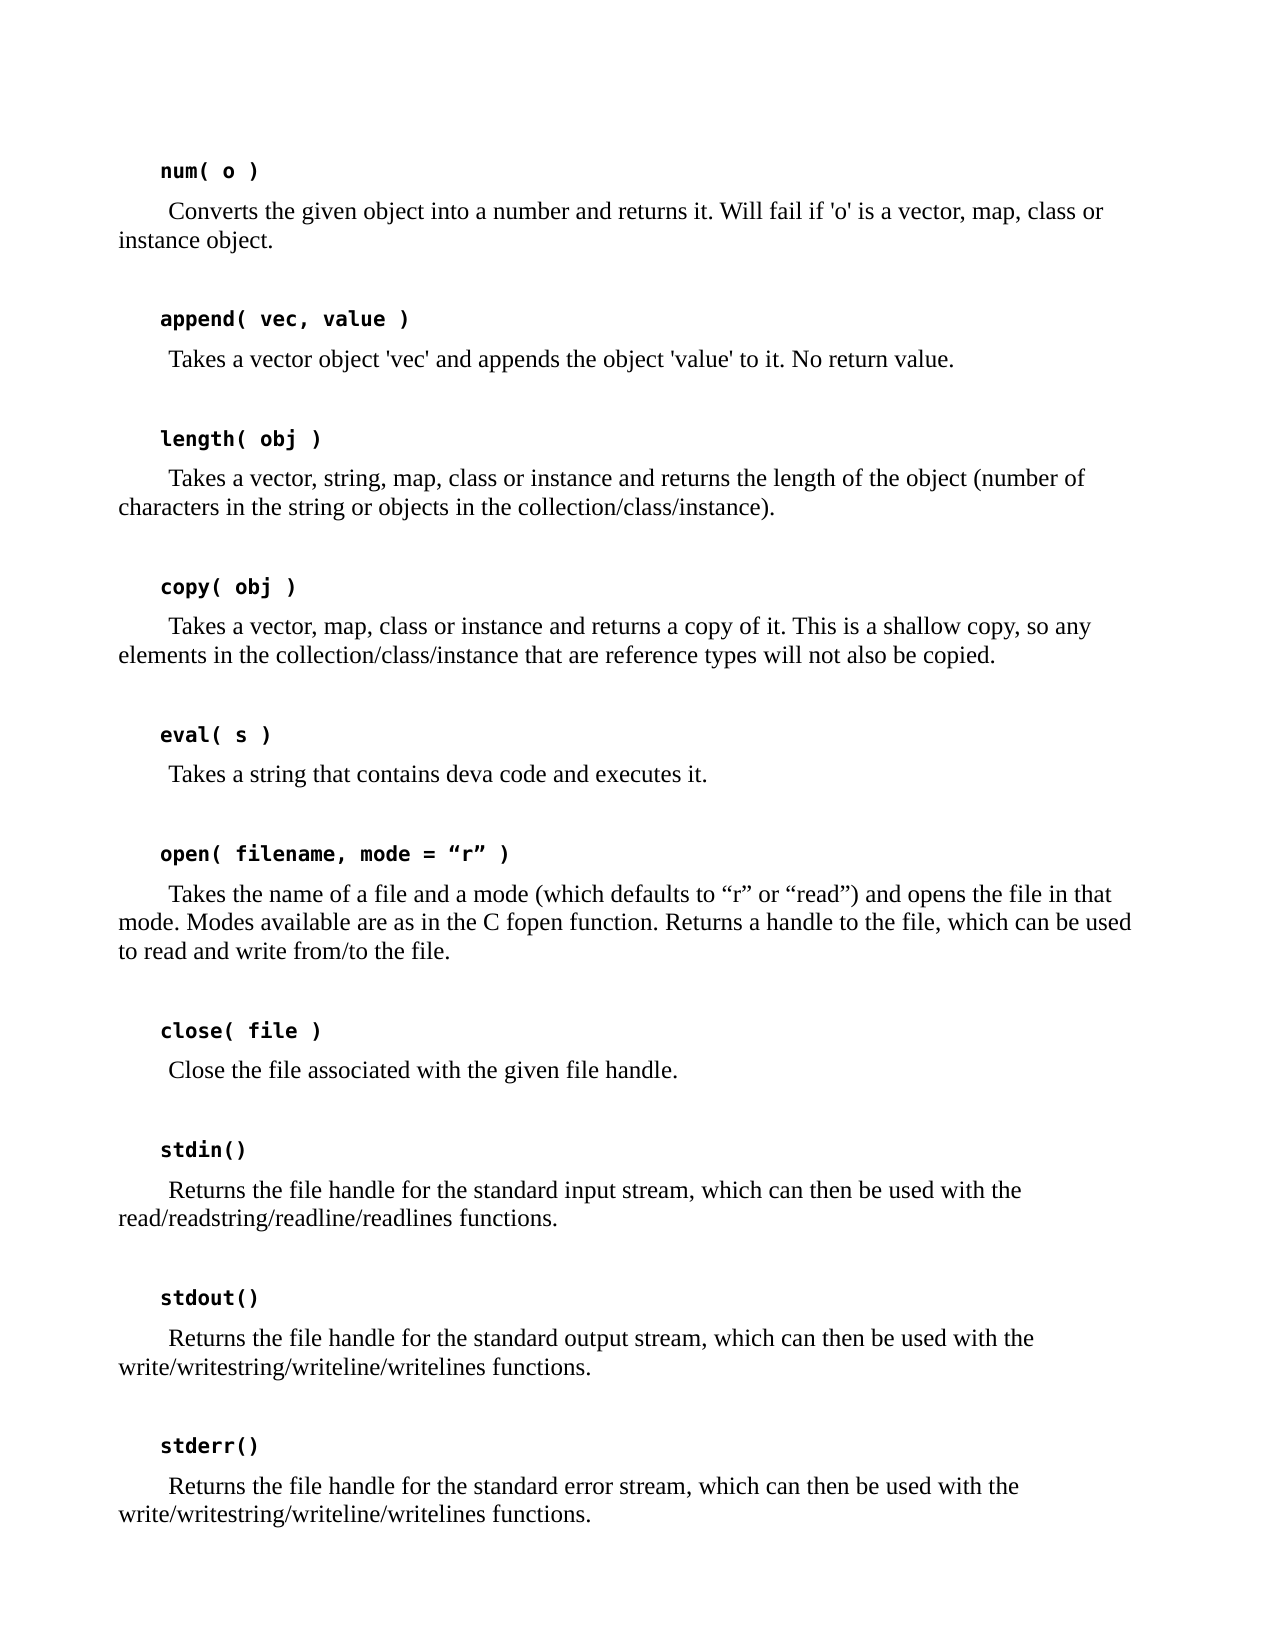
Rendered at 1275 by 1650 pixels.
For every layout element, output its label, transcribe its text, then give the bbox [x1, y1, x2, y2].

text stdin() [118, 1138, 1157, 1162]
text copy( obj ) [118, 575, 1157, 599]
text eval( s ) [118, 723, 1157, 747]
text Takes the name of a file and a mode (which defaults to “r” or “read”) and opens the file in that mode. Modes available are as in the C fopen function. Returns a handle to the file, which can be used to read and write from/to the file. [118, 879, 1157, 965]
text Takes a vector, map, class or instance and returns a copy of it. This is a shallow copy, so any elements in the collection/class/instance that are reference types will not also be copied. [118, 611, 1157, 669]
text open( filename, mode = “r” ) [118, 842, 1157, 866]
text Takes a vector object 'vec' and appends the object 'value' to it. No return value. [118, 344, 1157, 373]
text Returns the file handle for the standard error stream, which can then be used with the write/writestring/writeline/writelines functions. [118, 1471, 1157, 1528]
text length( obj ) [118, 427, 1157, 451]
text stderr() [118, 1434, 1157, 1458]
text stdout() [118, 1286, 1157, 1310]
text Takes a string that contains deva code and executes it. [118, 759, 1157, 788]
text Close the file associated with the given file handle. [118, 1056, 1157, 1084]
text num( o ) [118, 159, 1157, 184]
text Returns the file handle for the standard output stream, which can then be used with the write/writestring/writeline/writelines functions. [118, 1323, 1157, 1380]
text Returns the file handle for the standard input stream, which can then be used with the read/readstring/readline/readlines functions. [118, 1175, 1157, 1232]
text close( file ) [118, 1019, 1157, 1043]
text Converts the given object into a number and returns it. Will fail if 'o' is a vector, map, class or instance object. [118, 196, 1157, 254]
text Takes a vector, string, map, class or instance and returns the length of the object (number of characters in the string or objects in the collection/class/instance). [118, 463, 1157, 521]
text append( vec, value ) [118, 307, 1157, 332]
